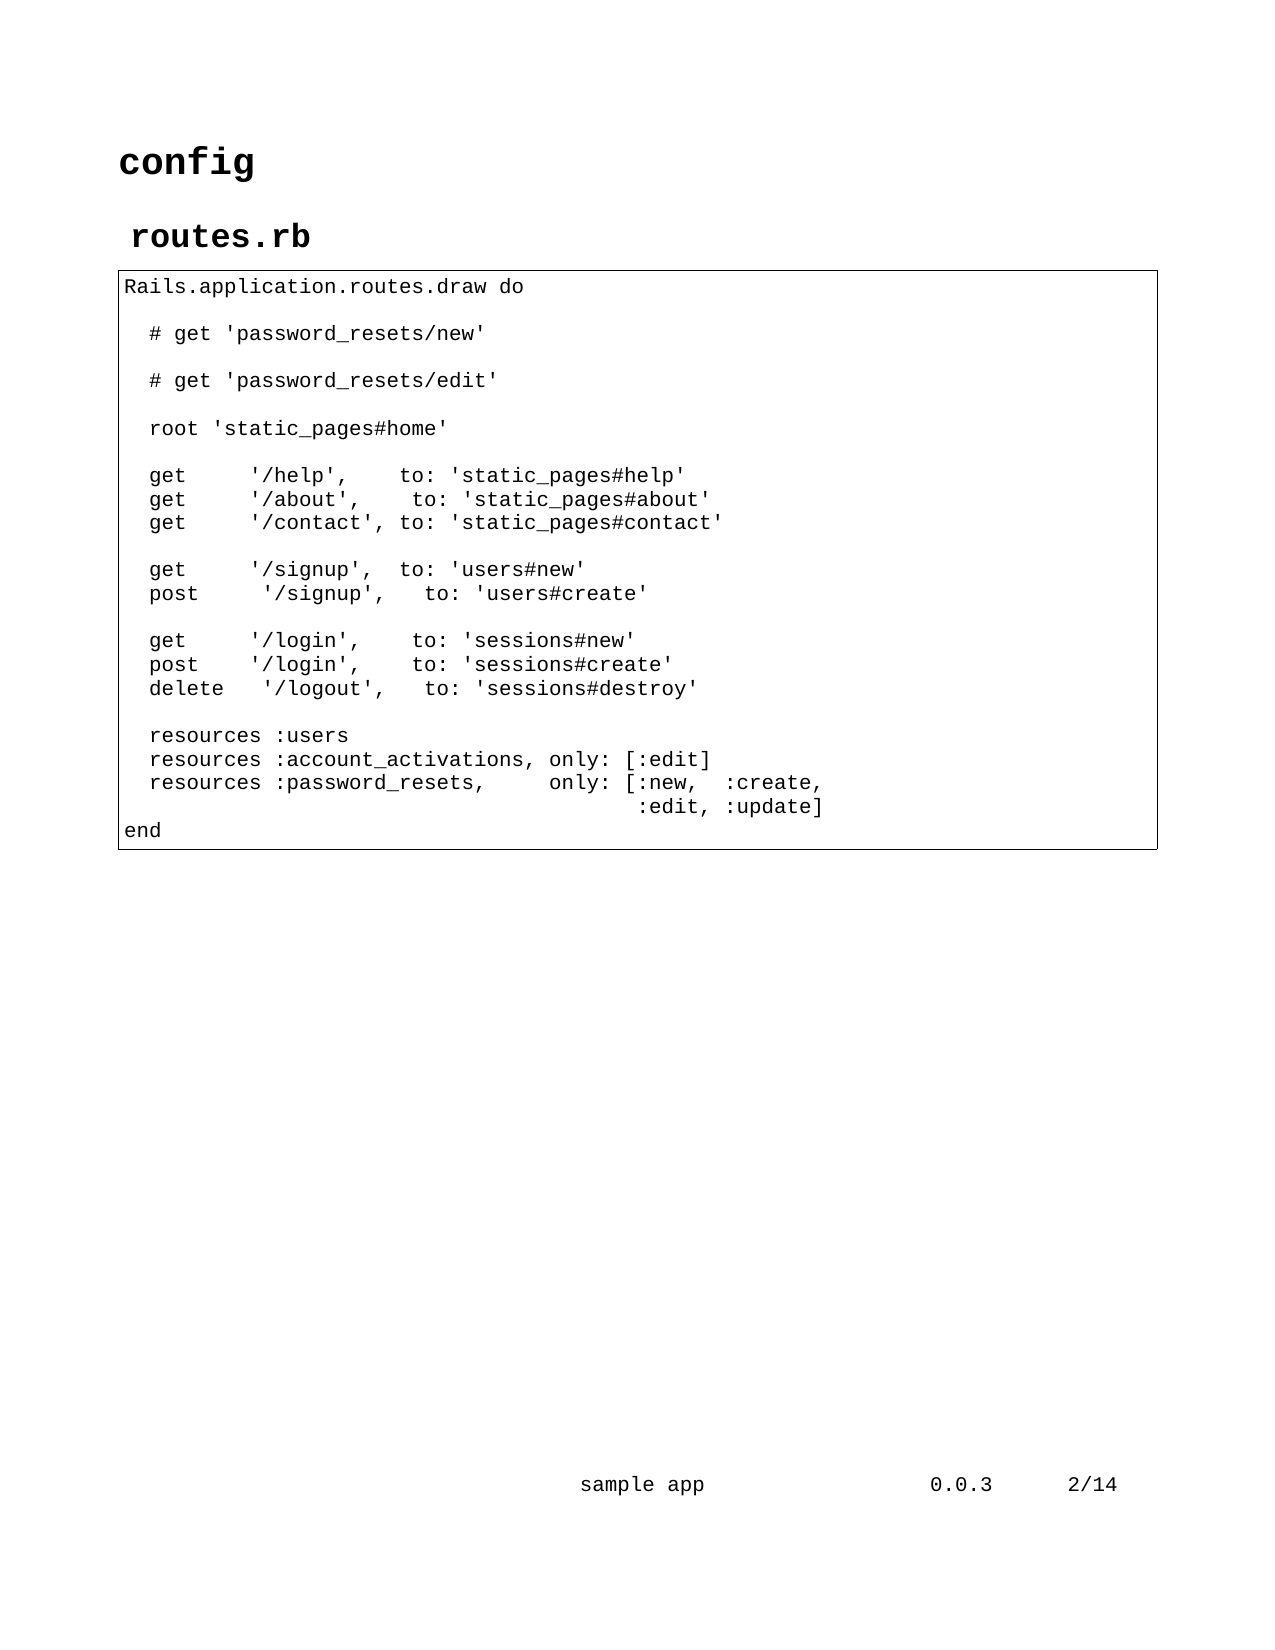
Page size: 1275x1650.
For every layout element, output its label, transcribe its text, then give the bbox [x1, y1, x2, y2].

table_header Rails.application.routes.draw do # get 'password_resets/new' # get 'password_resets/edit' root 'static_pages#home' get '/help', to: 'static_pages#help' get '/about', to: 'static_pages#about' get '/contact', to: 'static_pages#contact' get '/signup', to: 'users#new' post '/signup', to: 'users#create' get '/login', to: 'sessions#new' post '/login', to: 'sessions#create' delete '/logout', to: 'sessions#destroy' resources :users resources :account_activations, only: [:edit] resources :password_resets, only: [:new, :create, :edit, :update] end [119, 271, 1157, 849]
subtitle routes.rb [130, 219, 1157, 257]
subtitle config [118, 143, 1157, 186]
